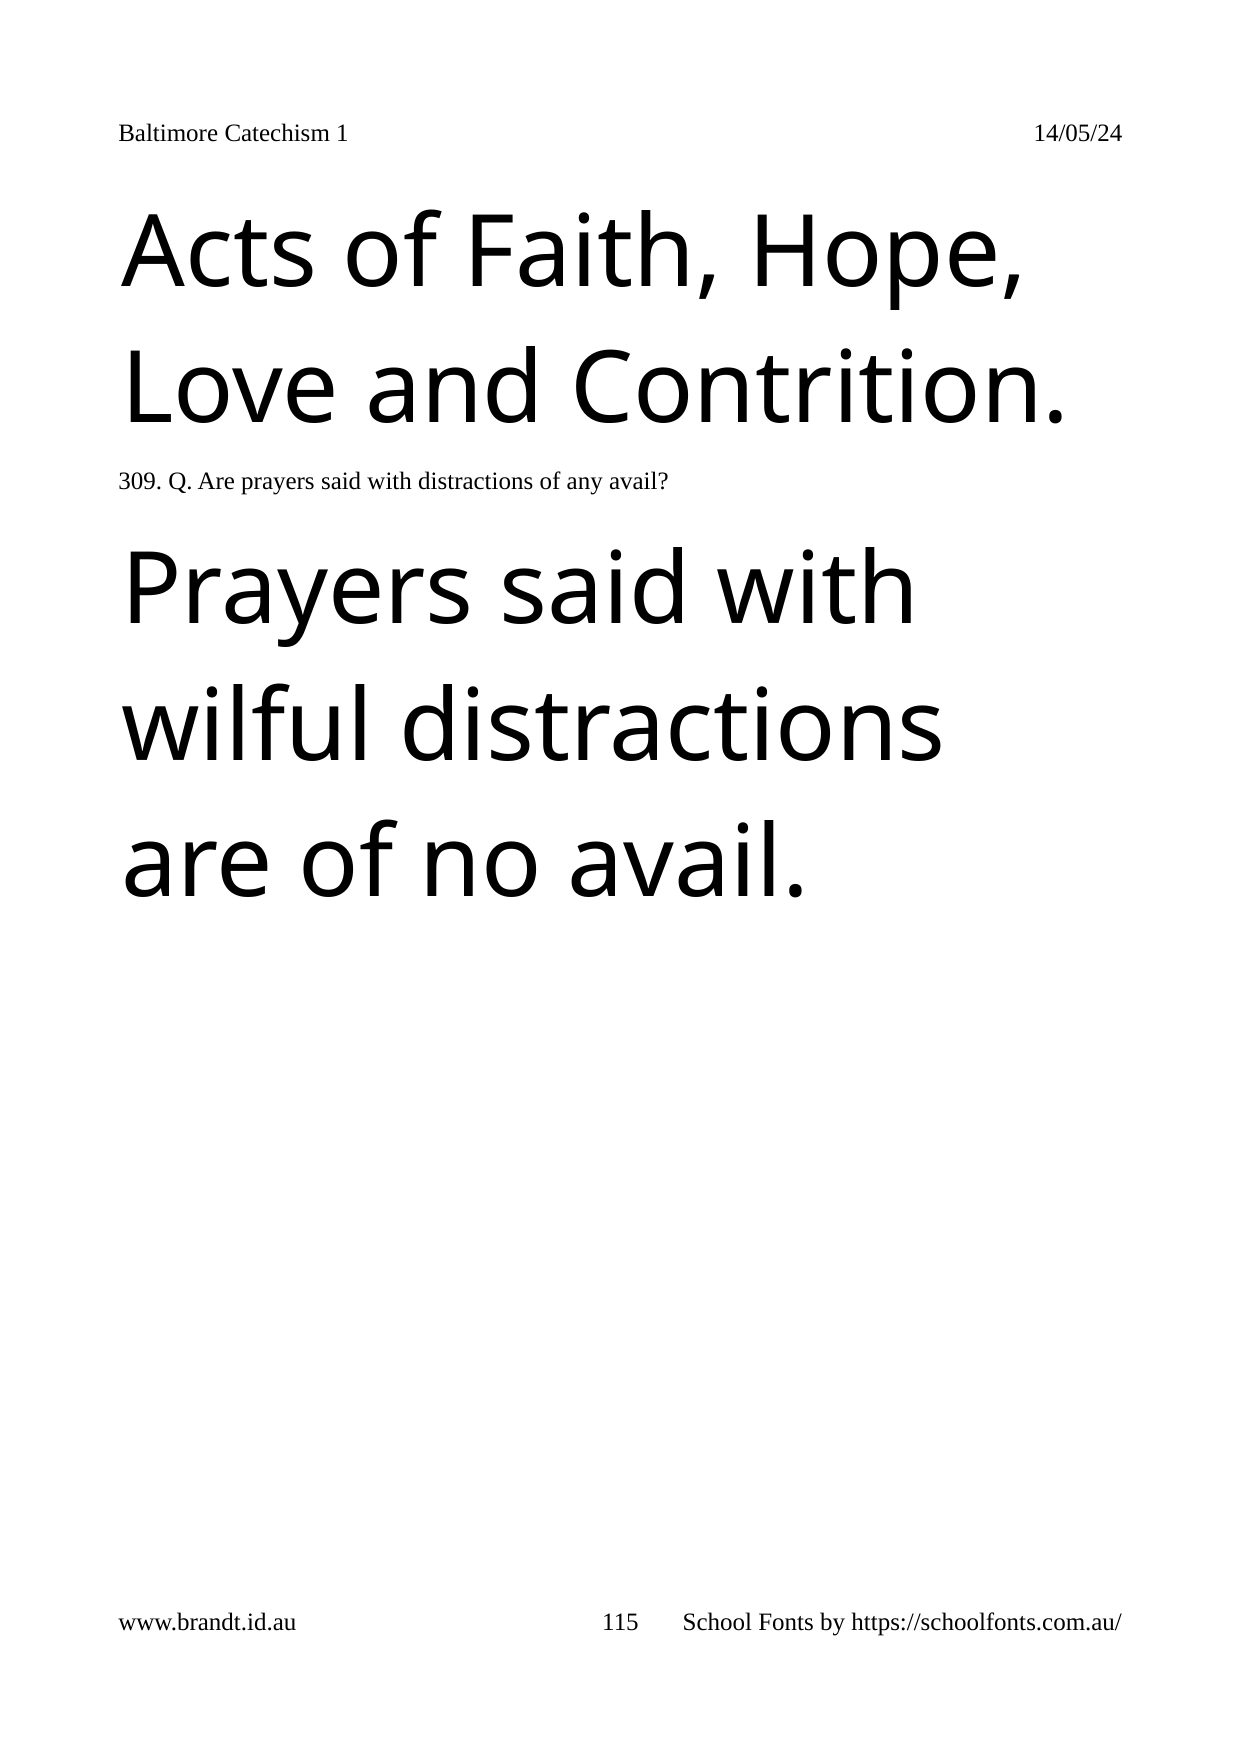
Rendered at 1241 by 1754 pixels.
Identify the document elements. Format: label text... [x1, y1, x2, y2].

text Acts of Faith, Hope, Love and Contrition. [118, 176, 1122, 455]
text Prayers said with wilful distractions are of no avail. [118, 514, 1122, 926]
text 309. Q. Are prayers said with distractions of any avail? [118, 466, 1122, 495]
